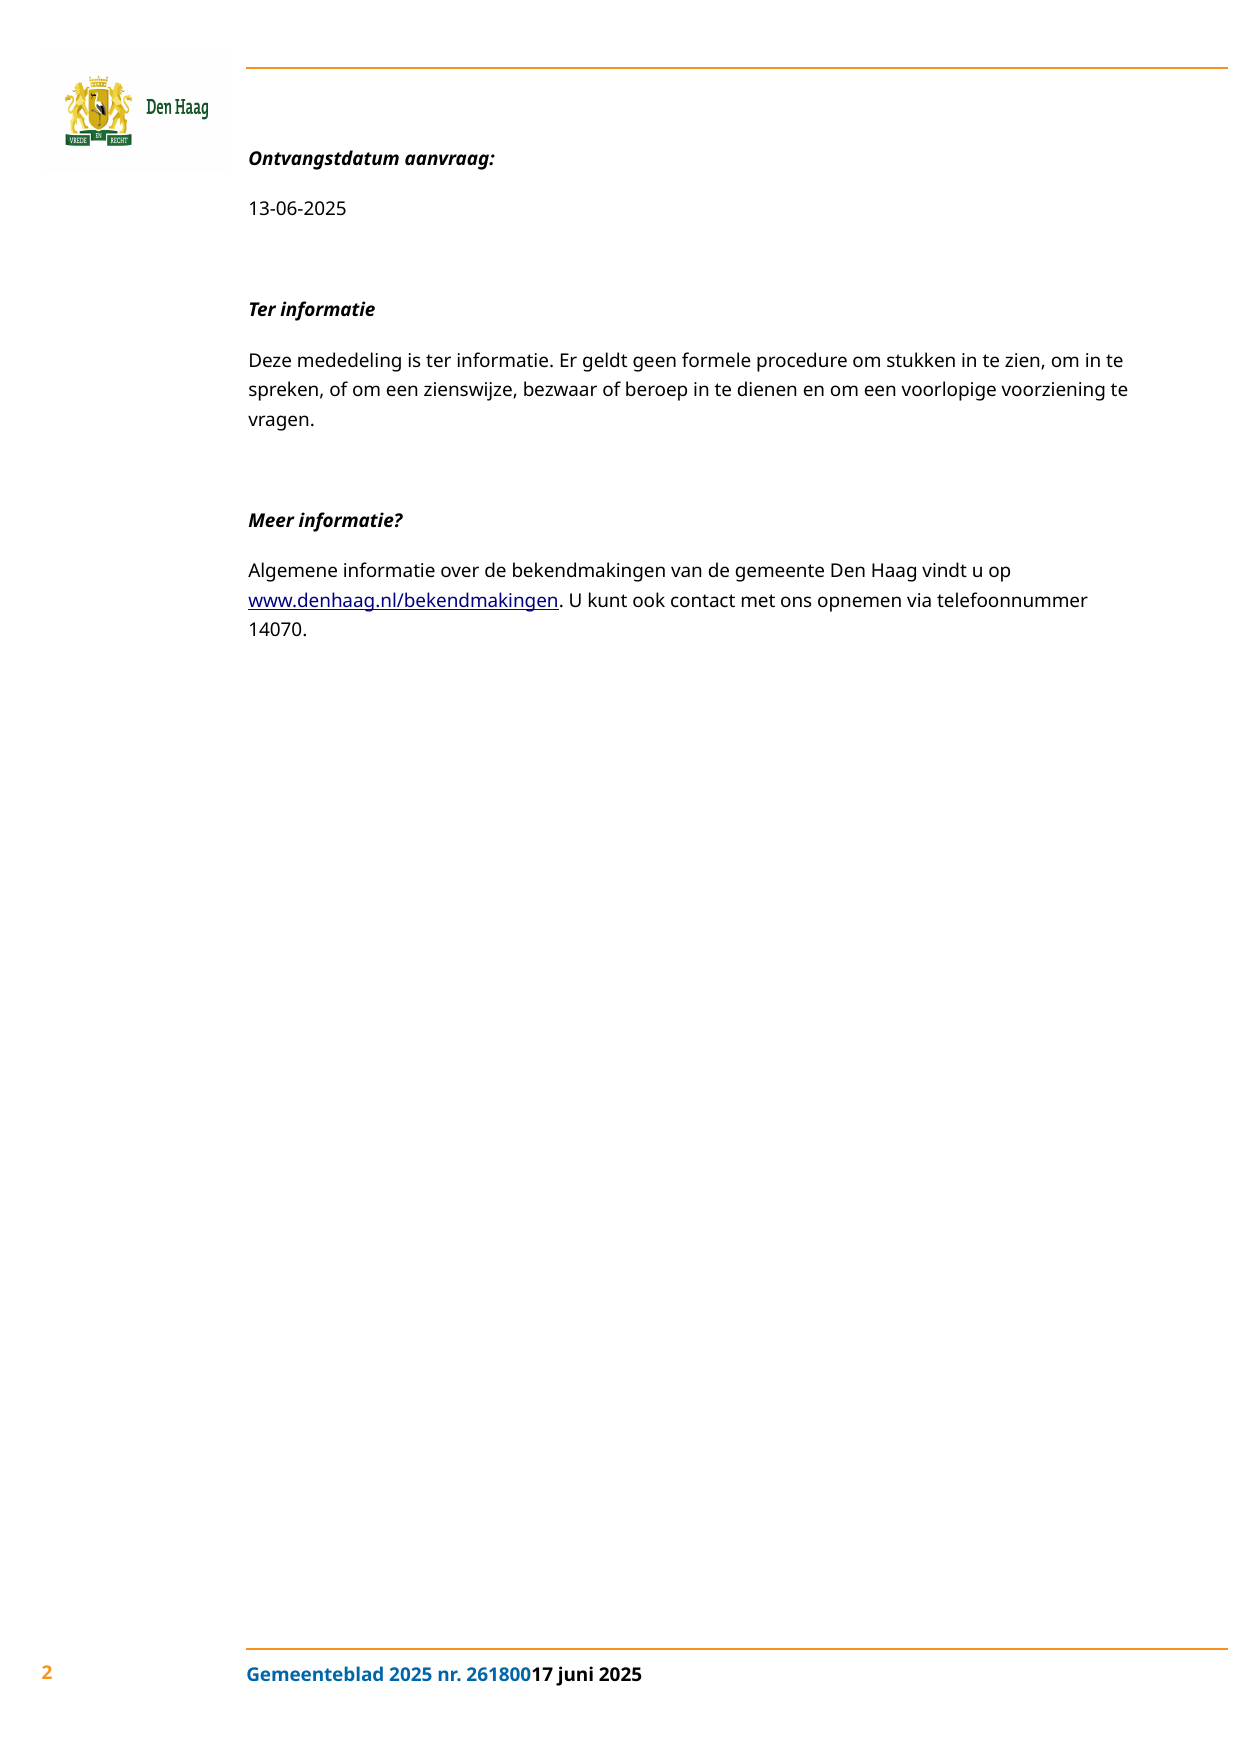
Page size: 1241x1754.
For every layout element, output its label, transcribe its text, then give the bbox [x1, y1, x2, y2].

picture [41, 47, 231, 172]
text Meer informatie? [248, 507, 1152, 533]
text Algemene informatie over de bekendmakingen van de gemeente Den Haag vindt u op www.denhaag.nl/bekendmakingen. U kunt ook contact met ons opnemen via telefoonnummer 14070. [248, 557, 1152, 642]
text Deze mededeling is ter informatie. Er geldt geen formele procedure om stukken in te zien, om in te spreken, of om een zienswijze, bezwaar of beroep in te dienen en om een voorlopige voorziening te vragen. [248, 347, 1152, 432]
text Ontvangstdatum aanvraag: [248, 145, 1152, 171]
text 13-06-2025 [248, 196, 1152, 221]
text Ter informatie [248, 296, 1152, 322]
